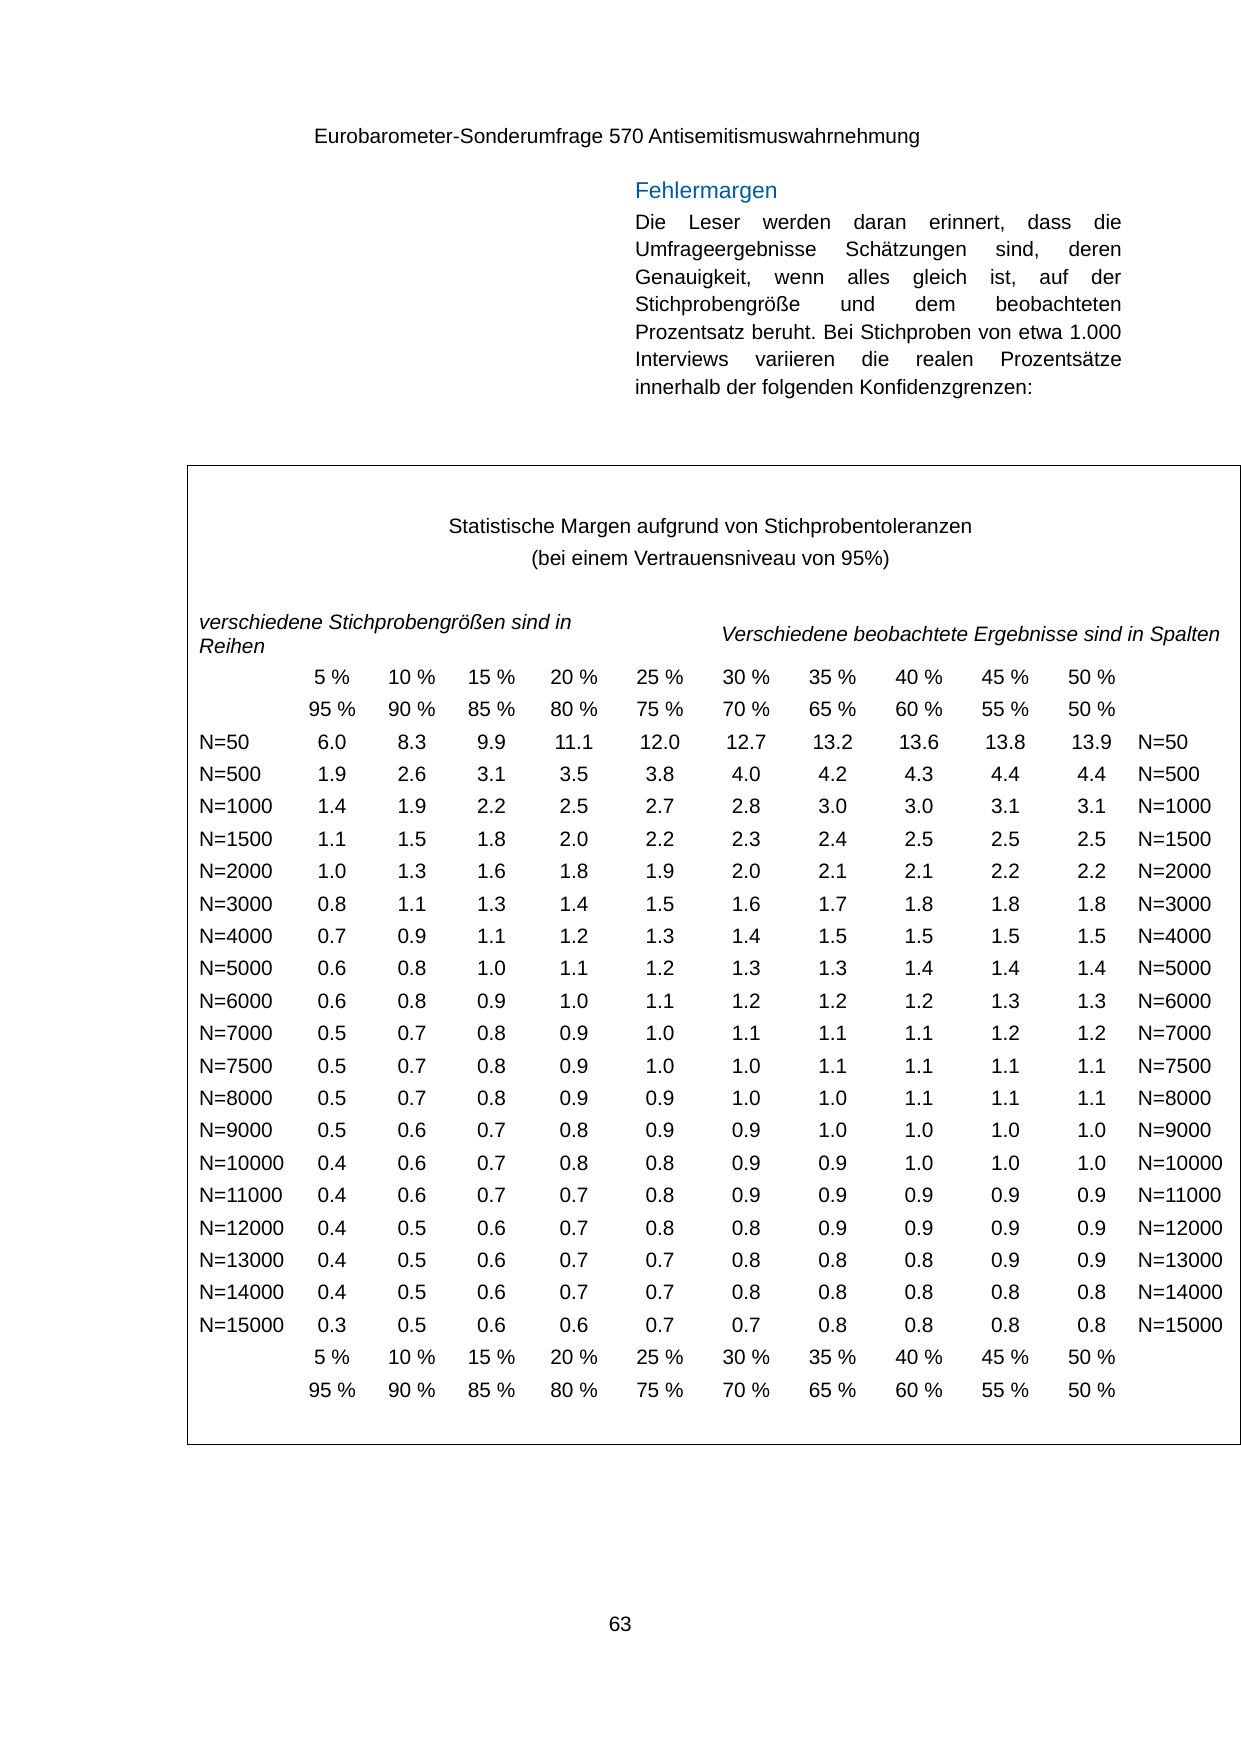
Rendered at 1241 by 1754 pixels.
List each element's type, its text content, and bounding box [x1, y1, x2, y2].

table_cell 0,6 [372, 1179, 451, 1211]
table_cell N=14000 [196, 1276, 292, 1308]
table_cell 0,5 [372, 1276, 451, 1308]
table_cell [1135, 661, 1231, 693]
table_cell 1,0 [451, 952, 531, 984]
table_cell 0,9 [962, 1179, 1048, 1211]
table_cell 1,8 [876, 887, 962, 920]
table_cell 1,1 [531, 952, 617, 984]
table_cell 2,0 [703, 855, 789, 887]
table_cell 95 % [292, 693, 372, 725]
table_cell 0,9 [531, 1017, 617, 1049]
table_cell 0,8 [292, 887, 372, 920]
table_cell N=50 [196, 725, 292, 758]
table_cell 0,6 [372, 1146, 451, 1179]
table_cell 0,8 [451, 1082, 531, 1114]
table_cell 0,7 [451, 1146, 531, 1179]
table_cell 0,9 [703, 1146, 789, 1179]
table_cell N=14000 [1135, 1276, 1231, 1308]
table_cell 0,5 [372, 1244, 451, 1276]
table_cell 1,1 [962, 1049, 1048, 1082]
table_cell N=6000 [196, 985, 292, 1017]
table_cell N=500 [196, 758, 292, 790]
table_cell 10 % [372, 1341, 451, 1373]
table_cell 50 % [1048, 1373, 1135, 1406]
table_cell 1,5 [1048, 920, 1135, 952]
table_cell 45 % [962, 1341, 1048, 1373]
text Fehlermargen [635, 177, 1122, 204]
table_cell N=1500 [196, 823, 292, 855]
table_cell 0,8 [531, 1146, 617, 1179]
table_cell N=6000 [1135, 985, 1231, 1017]
table_cell 2,1 [876, 855, 962, 887]
table_cell [196, 574, 292, 607]
table_cell 0,7 [617, 1309, 703, 1341]
table_cell 0,7 [531, 1244, 617, 1276]
table_cell 65 % [789, 693, 876, 725]
table_cell 0,6 [372, 1114, 451, 1146]
table_cell 1,5 [962, 920, 1048, 952]
table_cell 1,0 [1048, 1146, 1135, 1179]
table_cell 1,7 [789, 887, 876, 920]
table_cell 1,8 [531, 855, 617, 887]
table_cell 1,9 [617, 855, 703, 887]
table_cell N=9000 [1135, 1114, 1231, 1146]
table_cell 60 % [876, 693, 962, 725]
table_cell 70 % [703, 693, 789, 725]
table_cell 1,3 [451, 887, 531, 920]
table_cell 0,5 [292, 1114, 372, 1146]
table_cell 1,5 [876, 920, 962, 952]
table_cell N=1000 [1135, 790, 1231, 822]
text Die Leser werden daran erinnert, dass die Umfrageergebnisse Schätzungen sind, deren Genauigkeit, wenn alles gleich ist, auf der Stichprobengröße und dem beobachteten Prozentsatz beruht. Bei Stichproben von etwa 1.000 Interviews variieren die realen Prozentsätze innerhalb der folgenden Konfidenzgrenzen: [635, 210, 1122, 399]
table_cell 1,4 [962, 952, 1048, 984]
table_cell [196, 542, 292, 574]
table_cell 3,1 [1048, 790, 1135, 822]
table_cell 2,7 [617, 790, 703, 822]
table_cell 25 % [617, 1341, 703, 1373]
table_cell 0,9 [617, 1082, 703, 1114]
table_cell 3,0 [789, 790, 876, 822]
table_cell 1,1 [1048, 1082, 1135, 1114]
table_cell 50 % [1048, 1341, 1135, 1373]
table_cell 0,5 [292, 1082, 372, 1114]
table_cell 0,9 [1048, 1211, 1135, 1244]
table_cell 0,4 [292, 1211, 372, 1244]
table_cell 15 % [451, 661, 531, 693]
table_cell 1,5 [617, 887, 703, 920]
table_cell 95 % [292, 1373, 372, 1406]
table_cell 0,7 [451, 1114, 531, 1146]
table_cell 4,4 [1048, 758, 1135, 790]
table_cell 1,2 [617, 952, 703, 984]
table_cell 1,1 [876, 1017, 962, 1049]
table_cell 1,6 [451, 855, 531, 887]
table_cell N=4000 [1135, 920, 1231, 952]
table_cell 0,8 [703, 1244, 789, 1276]
table_cell 80 % [531, 693, 617, 725]
table_cell 65 % [789, 1373, 876, 1406]
table_cell 1,5 [789, 920, 876, 952]
table_cell 1,4 [876, 952, 962, 984]
table_cell 0,7 [292, 920, 372, 952]
table_cell 1,3 [789, 952, 876, 984]
table_cell 1,6 [703, 887, 789, 920]
table_cell 0,9 [617, 1114, 703, 1146]
table_cell N=7500 [1135, 1049, 1231, 1082]
table_cell N=9000 [196, 1114, 292, 1146]
table_cell 0,8 [1048, 1309, 1135, 1341]
table_cell 85 % [451, 1373, 531, 1406]
table_cell [1135, 1341, 1231, 1373]
table_cell 1,0 [703, 1082, 789, 1114]
table_cell 1,2 [1048, 1017, 1135, 1049]
table_cell 0,6 [451, 1244, 531, 1276]
table_cell N=10000 [196, 1146, 292, 1179]
table_cell 0,6 [451, 1211, 531, 1244]
table_cell 0,7 [617, 1244, 703, 1276]
table_cell 0,8 [876, 1244, 962, 1276]
table_cell 11,1 [531, 725, 617, 758]
table_cell 2,2 [451, 790, 531, 822]
table_cell 13,2 [789, 725, 876, 758]
table_cell 0,8 [617, 1146, 703, 1179]
table_cell 0,8 [962, 1309, 1048, 1341]
table_cell 75 % [617, 693, 703, 725]
table_cell N=2000 [1135, 855, 1231, 887]
table_cell [789, 574, 876, 607]
table_cell 75 % [617, 1373, 703, 1406]
table_cell 1,5 [372, 823, 451, 855]
table_cell 0,8 [789, 1309, 876, 1341]
table_cell 0,8 [531, 1114, 617, 1146]
table_cell 10 % [372, 661, 451, 693]
table_cell 0,9 [531, 1082, 617, 1114]
table_cell 0,9 [1048, 1179, 1135, 1211]
table_cell 0,8 [876, 1309, 962, 1341]
table_cell [196, 1373, 292, 1406]
table_cell 1,1 [962, 1082, 1048, 1114]
table_cell 4,2 [789, 758, 876, 790]
table_cell 1,3 [703, 952, 789, 984]
table_cell 85 % [451, 693, 531, 725]
table_cell 9,9 [451, 725, 531, 758]
table_cell 20 % [531, 1341, 617, 1373]
table_cell 2,3 [703, 823, 789, 855]
table_cell 0,8 [1048, 1276, 1135, 1308]
table_cell [1135, 1373, 1231, 1406]
table_cell 8,3 [372, 725, 451, 758]
table_cell [876, 574, 962, 607]
table_cell 0,7 [372, 1049, 451, 1082]
table_cell 4,4 [962, 758, 1048, 790]
table_cell 0,8 [372, 985, 451, 1017]
table_cell N=12000 [196, 1211, 292, 1244]
table_cell 40 % [876, 1341, 962, 1373]
table_cell 20 % [531, 661, 617, 693]
table_cell 4,0 [703, 758, 789, 790]
table_cell 13,9 [1048, 725, 1135, 758]
table_cell 1,1 [876, 1082, 962, 1114]
table_cell N=8000 [196, 1082, 292, 1114]
table_cell 1,3 [962, 985, 1048, 1017]
table_cell 1,0 [962, 1146, 1048, 1179]
table_header Statistische Margen aufgrund von Stichprobentoleranzen [292, 510, 1135, 542]
table_cell 0,8 [876, 1276, 962, 1308]
table_cell 0,5 [372, 1309, 451, 1341]
table_cell 1,0 [962, 1114, 1048, 1146]
table_cell 1,0 [703, 1049, 789, 1082]
table_cell 1,3 [1048, 985, 1135, 1017]
table_cell 0,4 [292, 1276, 372, 1308]
table_cell 35 % [789, 1341, 876, 1373]
table_cell [196, 661, 292, 693]
table_cell 0,8 [789, 1276, 876, 1308]
table_header [196, 510, 292, 542]
table_cell N=3000 [1135, 887, 1231, 920]
table_cell N=13000 [196, 1244, 292, 1276]
table_cell 0,9 [451, 985, 531, 1017]
table_cell 50 % [1048, 693, 1135, 725]
table_cell 60 % [876, 1373, 962, 1406]
table_cell 1,8 [451, 823, 531, 855]
table_cell 4,3 [876, 758, 962, 790]
table_cell 1,0 [876, 1146, 962, 1179]
table_cell [372, 574, 451, 607]
table_cell N=13000 [1135, 1244, 1231, 1276]
table_cell 1,0 [617, 1017, 703, 1049]
table_cell 0,7 [531, 1211, 617, 1244]
table_cell 2,5 [531, 790, 617, 822]
table_cell 1,0 [292, 855, 372, 887]
table_cell 0,9 [876, 1179, 962, 1211]
table_cell 0,8 [962, 1276, 1048, 1308]
table_cell 2,0 [531, 823, 617, 855]
table_cell 1,1 [372, 887, 451, 920]
table_cell N=5000 [1135, 952, 1231, 984]
table_cell 1,2 [962, 1017, 1048, 1049]
table_cell 5 % [292, 1341, 372, 1373]
table_cell N=12000 [1135, 1211, 1231, 1244]
table_cell 50 % [1048, 661, 1135, 693]
table_cell [617, 607, 703, 661]
table_cell N=5000 [196, 952, 292, 984]
table_cell 30 % [703, 1341, 789, 1373]
table_cell [617, 574, 703, 607]
table_cell 1,3 [372, 855, 451, 887]
table_cell 0,9 [703, 1179, 789, 1211]
table_cell [1135, 693, 1231, 725]
table_cell N=4000 [196, 920, 292, 952]
table_cell 1,8 [1048, 887, 1135, 920]
table_cell 3,0 [876, 790, 962, 822]
table_cell 2,1 [789, 855, 876, 887]
table_cell 1,1 [1048, 1049, 1135, 1082]
table_cell 3,8 [617, 758, 703, 790]
table_cell 90 % [372, 1373, 451, 1406]
table_cell 1,1 [292, 823, 372, 855]
table_cell 0,9 [876, 1211, 962, 1244]
table_cell 0,9 [962, 1211, 1048, 1244]
table_cell 1,1 [789, 1049, 876, 1082]
table_cell [962, 574, 1048, 607]
table_cell [196, 693, 292, 725]
table_cell 3,5 [531, 758, 617, 790]
table_cell N=15000 [1135, 1309, 1231, 1341]
table_cell 1,2 [531, 920, 617, 952]
table_cell 2,5 [876, 823, 962, 855]
table_cell N=3000 [196, 887, 292, 920]
table_cell [1135, 574, 1231, 607]
table_cell 1,1 [617, 985, 703, 1017]
table_cell 2,5 [1048, 823, 1135, 855]
table_cell 0,8 [703, 1276, 789, 1308]
table_cell 1,9 [292, 758, 372, 790]
table_cell N=7000 [196, 1017, 292, 1049]
table_cell 0,5 [292, 1049, 372, 1082]
table_cell 1,0 [789, 1082, 876, 1114]
table_cell 0,8 [451, 1017, 531, 1049]
table_cell 1,0 [531, 985, 617, 1017]
table_cell 0,9 [789, 1146, 876, 1179]
table_cell 6,0 [292, 725, 372, 758]
table_cell N=11000 [1135, 1179, 1231, 1211]
table_cell 0,9 [372, 920, 451, 952]
table_cell (bei einem Vertrauensniveau von 95%) [292, 542, 1135, 574]
table_cell 0,8 [617, 1211, 703, 1244]
table_cell 12,0 [617, 725, 703, 758]
table_cell N=7500 [196, 1049, 292, 1082]
table_cell [531, 574, 617, 607]
table_cell 15 % [451, 1341, 531, 1373]
table_cell 2,4 [789, 823, 876, 855]
table_cell 0,7 [531, 1179, 617, 1211]
table_cell 2,8 [703, 790, 789, 822]
table_cell 13,6 [876, 725, 962, 758]
table_cell 45 % [962, 661, 1048, 693]
table_cell 1,1 [703, 1017, 789, 1049]
table_cell N=1000 [196, 790, 292, 822]
table_cell [196, 1341, 292, 1373]
table_cell Verschiedene beobachtete Ergebnisse sind in Spalten [703, 607, 1231, 661]
table_cell N=10000 [1135, 1146, 1231, 1179]
table_cell 30 % [703, 661, 789, 693]
table_cell 12,7 [703, 725, 789, 758]
table_cell 1,4 [1048, 952, 1135, 984]
table_cell 0,4 [292, 1179, 372, 1211]
table_cell 0,6 [292, 952, 372, 984]
table_cell 80 % [531, 1373, 617, 1406]
table_cell 0,8 [372, 952, 451, 984]
table_cell 0,9 [962, 1244, 1048, 1276]
table_cell 1,2 [703, 985, 789, 1017]
table_cell 0,9 [789, 1211, 876, 1244]
table_cell 1,4 [292, 790, 372, 822]
table_cell 1,8 [962, 887, 1048, 920]
table_cell [292, 574, 372, 607]
table_cell 0,8 [703, 1211, 789, 1244]
table_header [1135, 510, 1231, 542]
table_cell 2,6 [372, 758, 451, 790]
table_cell 55 % [962, 1373, 1048, 1406]
table_cell N=15000 [196, 1309, 292, 1341]
table_cell N=50 [1135, 725, 1231, 758]
table_cell 0,7 [451, 1179, 531, 1211]
table_cell 2,2 [1048, 855, 1135, 887]
table_cell [451, 574, 531, 607]
table_cell 0,6 [531, 1309, 617, 1341]
table_cell N=1500 [1135, 823, 1231, 855]
table_cell 1,1 [876, 1049, 962, 1082]
table_cell 0,6 [451, 1309, 531, 1341]
table_cell 3,1 [962, 790, 1048, 822]
table_cell 0,4 [292, 1244, 372, 1276]
table_cell 1,9 [372, 790, 451, 822]
table_cell 2,5 [962, 823, 1048, 855]
table_cell 0,9 [1048, 1244, 1135, 1276]
table_cell 0,6 [292, 985, 372, 1017]
table_cell 0,7 [531, 1276, 617, 1308]
table_cell N=11000 [196, 1179, 292, 1211]
table_cell [1135, 542, 1231, 574]
table_cell N=2000 [196, 855, 292, 887]
table_cell 0,9 [789, 1179, 876, 1211]
table_cell 1,4 [703, 920, 789, 952]
table_cell 25 % [617, 661, 703, 693]
table_cell 0,6 [451, 1276, 531, 1308]
table_cell 0,9 [703, 1114, 789, 1146]
table_cell 0,7 [703, 1309, 789, 1341]
table_cell 1,0 [1048, 1114, 1135, 1146]
table_cell 1,1 [451, 920, 531, 952]
table_cell 0,7 [617, 1276, 703, 1308]
table_cell 90 % [372, 693, 451, 725]
table_cell 1,2 [789, 985, 876, 1017]
table_cell 0,5 [372, 1211, 451, 1244]
table_cell 2,2 [962, 855, 1048, 887]
table_cell 0,7 [372, 1082, 451, 1114]
table_cell 0,8 [451, 1049, 531, 1082]
table_cell 1,0 [789, 1114, 876, 1146]
table_cell 0,7 [372, 1017, 451, 1049]
table_cell 0,3 [292, 1309, 372, 1341]
table_cell 40 % [876, 661, 962, 693]
table_cell 1,1 [789, 1017, 876, 1049]
table_cell 1,0 [876, 1114, 962, 1146]
table_cell 1,4 [531, 887, 617, 920]
table_cell 55 % [962, 693, 1048, 725]
table_cell 13,8 [962, 725, 1048, 758]
table_cell 0,4 [292, 1146, 372, 1179]
table_cell 1,3 [617, 920, 703, 952]
table_cell [703, 574, 789, 607]
table_cell 3,1 [451, 758, 531, 790]
table_cell [1048, 574, 1135, 607]
table_cell verschiedene Stichprobengrößen sind in Reihen [196, 607, 617, 661]
table_cell 0,9 [531, 1049, 617, 1082]
table_cell 1,0 [617, 1049, 703, 1082]
table_cell 0,5 [292, 1017, 372, 1049]
table_cell 0,8 [617, 1179, 703, 1211]
table_cell N=500 [1135, 758, 1231, 790]
table_cell N=8000 [1135, 1082, 1231, 1114]
table_cell N=7000 [1135, 1017, 1231, 1049]
table_cell 1,2 [876, 985, 962, 1017]
table_cell 0,8 [789, 1244, 876, 1276]
table_cell 2,2 [617, 823, 703, 855]
table_cell 35 % [789, 661, 876, 693]
table_cell 5 % [292, 661, 372, 693]
table_cell 70 % [703, 1373, 789, 1406]
